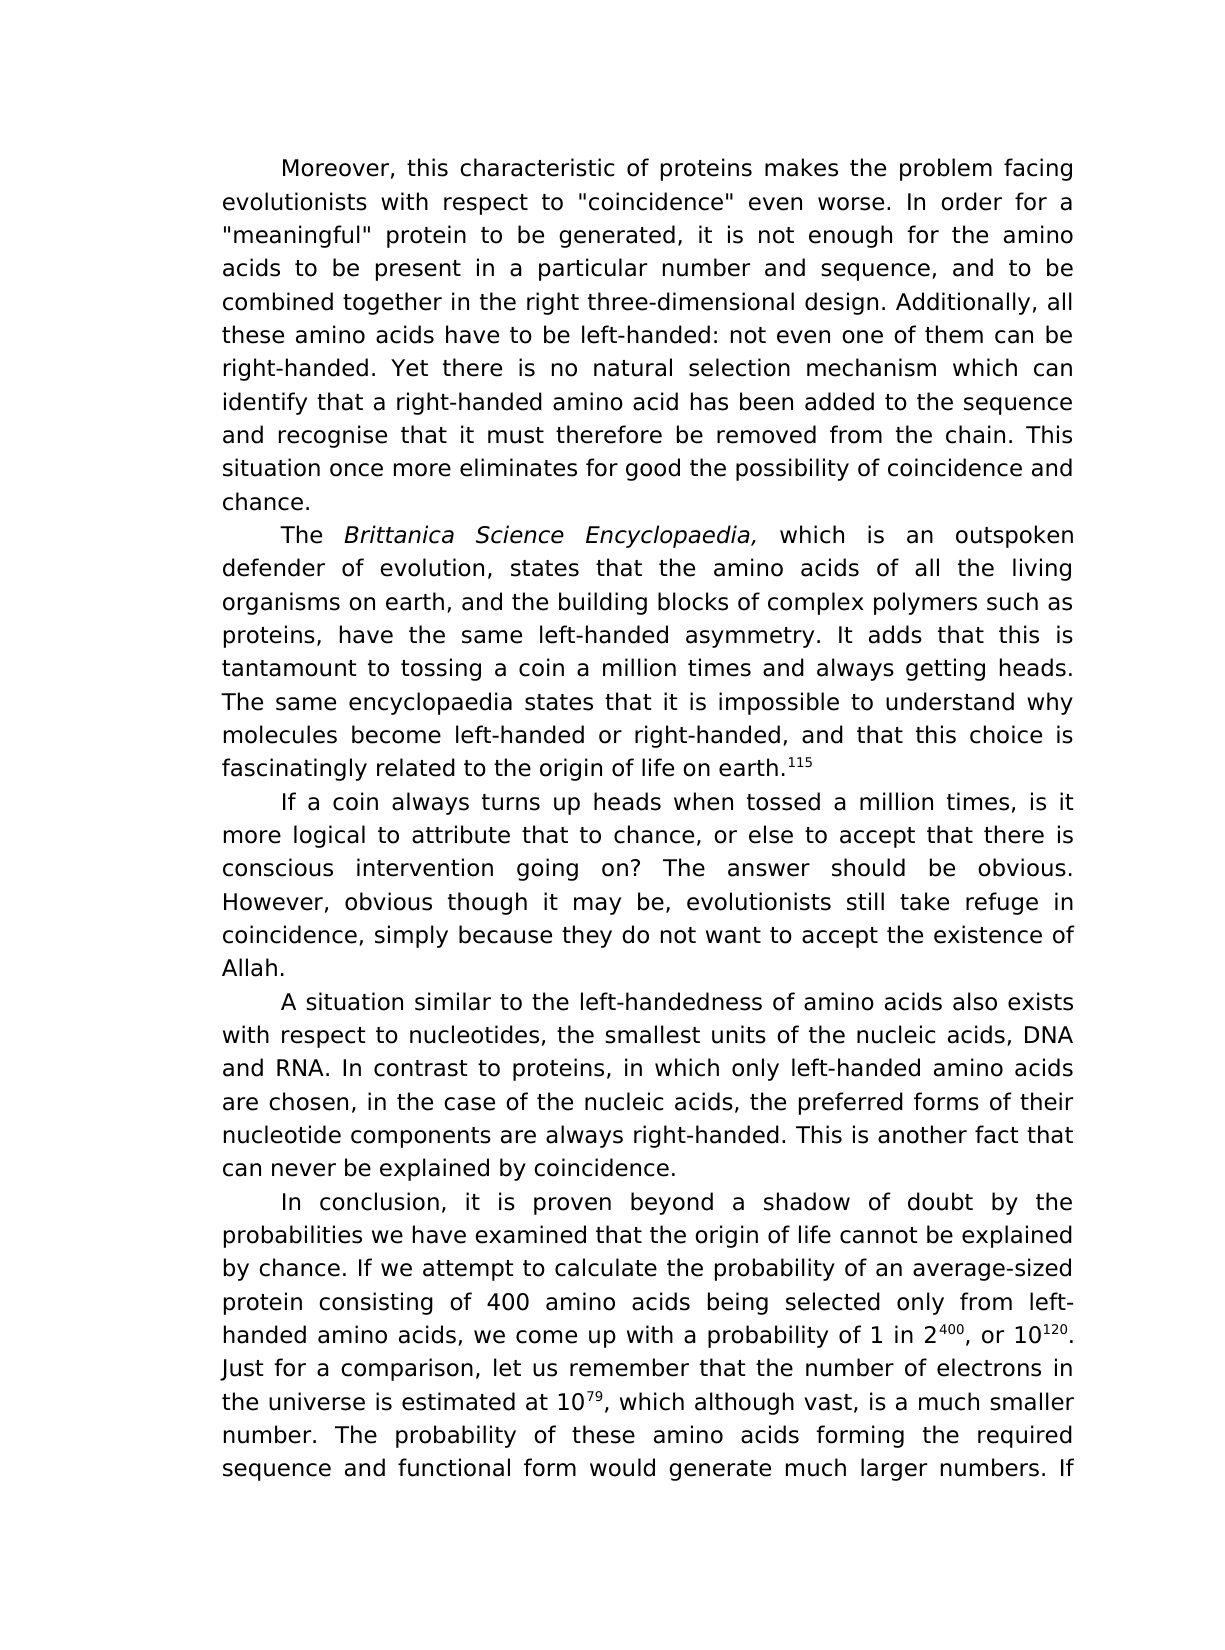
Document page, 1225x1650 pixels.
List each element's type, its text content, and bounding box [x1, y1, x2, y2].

text Moreover, this characteristic of proteins makes the problem facing evolutionists with respect to "coincidence" even worse. In order for a "meaningful" protein to be generated, it is not enough for the amino acids to be present in a particular number and sequence, and to be combined together in the right three-dimensional design. Additionally, all these amino acids have to be left-handed: not even one of them can be right-handed. Yet there is no natural selection mechanism which can identify that a right-handed amino acid has been added to the sequence and recognise that it must therefore be removed from the chain. This situation once more eliminates for good the possibility of coincidence and chance. [222, 150, 1075, 517]
text A situation similar to the left-handedness of amino acids also exists with respect to nucleotides, the smallest units of the nucleic acids, DNA and RNA. In contrast to proteins, in which only left-handed amino acids are chosen, in the case of the nucleic acids, the preferred forms of their nucleotide components are always right-handed. This is another fact that can never be explained by coincidence. [222, 983, 1075, 1183]
text The Brittanica Science Encyclopaedia, which is an outspoken defender of evolution, states that the amino acids of all the living organisms on earth, and the building blocks of complex polymers such as proteins, have the same left-handed asymmetry. It adds that this is tantamount to tossing a coin a million times and always getting heads. The same encyclopaedia states that it is impossible to understand why molecules become left-handed or right-handed, and that this choice is fascinatingly related to the origin of life on earth.115 [222, 517, 1075, 783]
text In conclusion, it is proven beyond a shadow of doubt by the probabilities we have examined that the origin of life cannot be explained by chance. If we attempt to calculate the probability of an average-sized protein consisting of 400 amino acids being selected only from left-handed amino acids, we come up with a probability of 1 in 2400, or 10120. Just for a comparison, let us remember that the number of electrons in the universe is estimated at 1079, which although vast, is a much smaller number. The probability of these amino acids forming the required sequence and functional form would generate much larger numbers. If [222, 1183, 1075, 1483]
text If a coin always turns up heads when tossed a million times, is it more logical to attribute that to chance, or else to accept that there is conscious intervention going on? The answer should be obvious. However, obvious though it may be, evolutionists still take refuge in coincidence, simply because they do not want to accept the existence of Allah. [222, 783, 1075, 983]
